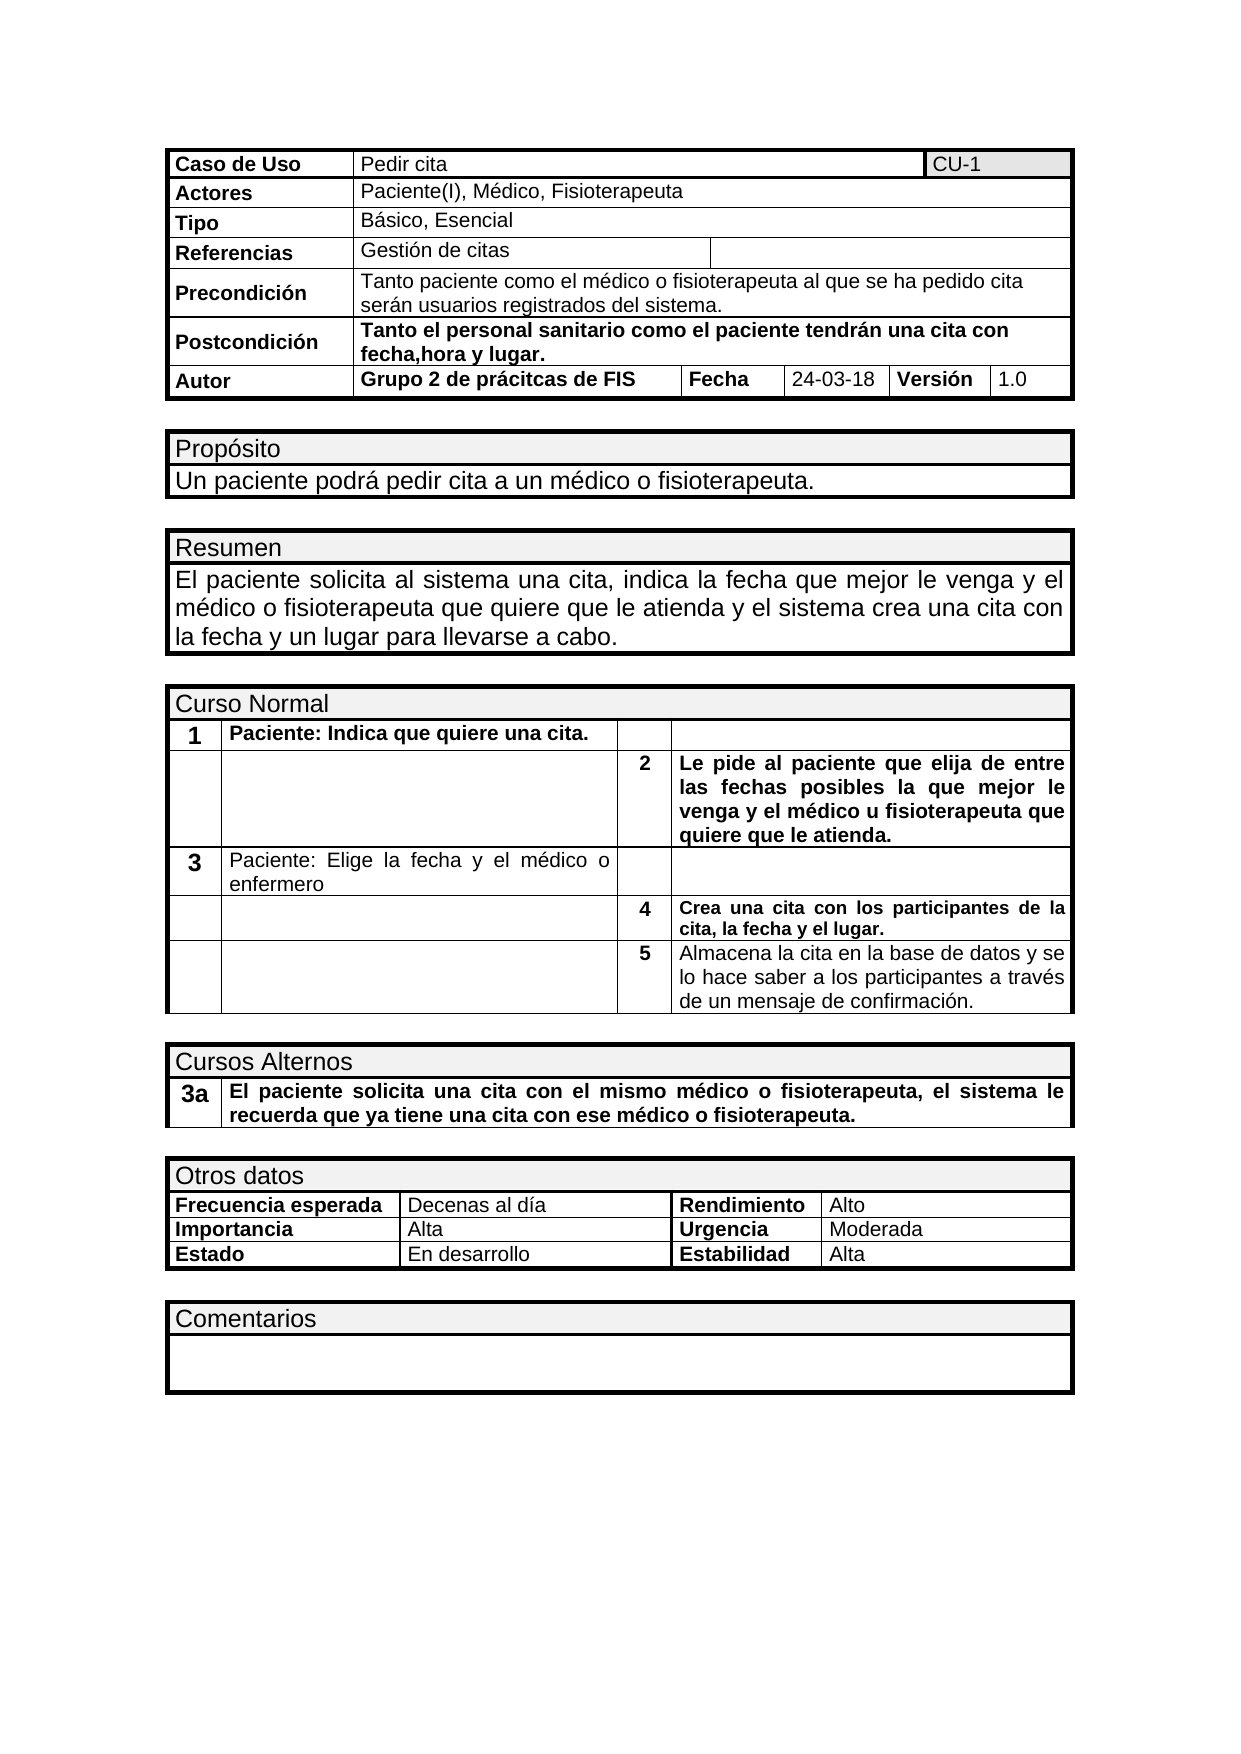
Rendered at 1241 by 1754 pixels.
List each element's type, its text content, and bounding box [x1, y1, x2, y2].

table_cell Autor [170, 366, 353, 396]
table_header Cursos Alternos [170, 1047, 1070, 1076]
table_cell El paciente solicita una cita con el mismo médico o fisioterapeuta, el sistema le recuerda que ya tiene una cita con ese médico o fisioterapeuta. [222, 1079, 1070, 1127]
table_cell 4 [618, 896, 671, 939]
table_cell Fecha [682, 366, 784, 396]
table_cell Gestión de citas [354, 238, 710, 267]
table_cell [222, 751, 617, 846]
table_cell Postcondición [170, 318, 353, 365]
table_cell [170, 941, 221, 1012]
table_cell Versión [890, 366, 990, 396]
table_cell Crea una cita con los participantes de la cita, la fecha y el lugar. [672, 896, 1070, 939]
table_cell [170, 896, 221, 939]
table_cell [170, 751, 221, 846]
table_cell [618, 848, 671, 895]
table_header Comentarios [170, 1304, 1070, 1333]
table_cell 5 [618, 941, 671, 1012]
table_cell Alta [822, 1242, 1070, 1266]
table_cell Frecuencia esperada [170, 1193, 399, 1217]
table_cell 3 [170, 848, 221, 895]
table_cell Un paciente podrá pedir cita a un médico o fisioterapeuta. [170, 466, 1070, 494]
table_cell 1 [170, 721, 221, 749]
table_cell Decenas al día [401, 1193, 670, 1217]
table_cell [222, 896, 617, 939]
table_cell 2 [618, 751, 671, 846]
table_cell Alto [822, 1193, 1070, 1217]
table_cell Moderada [822, 1218, 1070, 1241]
table_cell Le pide al paciente que elija de entre las fechas posibles la que mejor le venga y el médico u fisioterapeuta que quiere que le atienda. [672, 751, 1070, 846]
table_header Otros datos [170, 1161, 1070, 1189]
table_cell Paciente(I), Médico, Fisioterapeuta [354, 179, 1070, 207]
table_cell [618, 721, 671, 749]
table_cell Referencias [170, 238, 353, 267]
table_cell [222, 941, 617, 1012]
table_cell [711, 238, 1070, 267]
table_cell Tipo [170, 208, 353, 237]
table_cell Rendimiento [673, 1193, 821, 1217]
table_cell Tanto paciente como el médico o fisioterapeuta al que se ha pedido cita serán usuarios registrados del sistema. [354, 269, 1070, 316]
table_header CU-1 [927, 152, 1070, 176]
table_cell Estado [170, 1242, 399, 1266]
table_cell Almacena la cita en la base de datos y se lo hace saber a los participantes a través de un mensaje de confirmación. [672, 941, 1070, 1012]
table_cell 24-03-18 [785, 366, 889, 396]
table_header Pedir cita [354, 152, 923, 176]
table_cell Estabilidad [673, 1242, 821, 1266]
table_cell Paciente: Indica que quiere una cita. [222, 721, 617, 749]
table_header Resumen [170, 533, 1070, 561]
table_cell 1.0 [991, 366, 1070, 396]
table_cell [672, 848, 1070, 895]
table_cell Paciente: Elige la fecha y el médico o enfermero [222, 848, 617, 895]
table_cell Grupo 2 de prácitcas de FIS [354, 366, 681, 396]
table_cell 3a [170, 1079, 221, 1127]
table_cell [672, 721, 1070, 749]
table_cell Alta [401, 1218, 670, 1241]
table_header Propósito [170, 434, 1070, 463]
table_cell [170, 1336, 1070, 1390]
table_cell Precondición [170, 269, 353, 316]
table_cell Básico, Esencial [354, 208, 1070, 237]
table_cell Tanto el personal sanitario como el paciente tendrán una cita con fecha,hora y lugar. [354, 318, 1070, 365]
table_cell Actores [170, 179, 353, 207]
table_header Curso Normal [170, 689, 1070, 718]
table_cell Urgencia [673, 1218, 821, 1241]
table_cell En desarrollo [401, 1242, 670, 1266]
table_cell Importancia [170, 1218, 399, 1241]
table_header Caso de Uso [170, 152, 353, 176]
table_cell El paciente solicita al sistema una cita, indica la fecha que mejor le venga y el médico o fisioterapeuta que quiere que le atienda y el sistema crea una cita con la fecha y un lugar para llevarse a cabo. [170, 565, 1070, 651]
